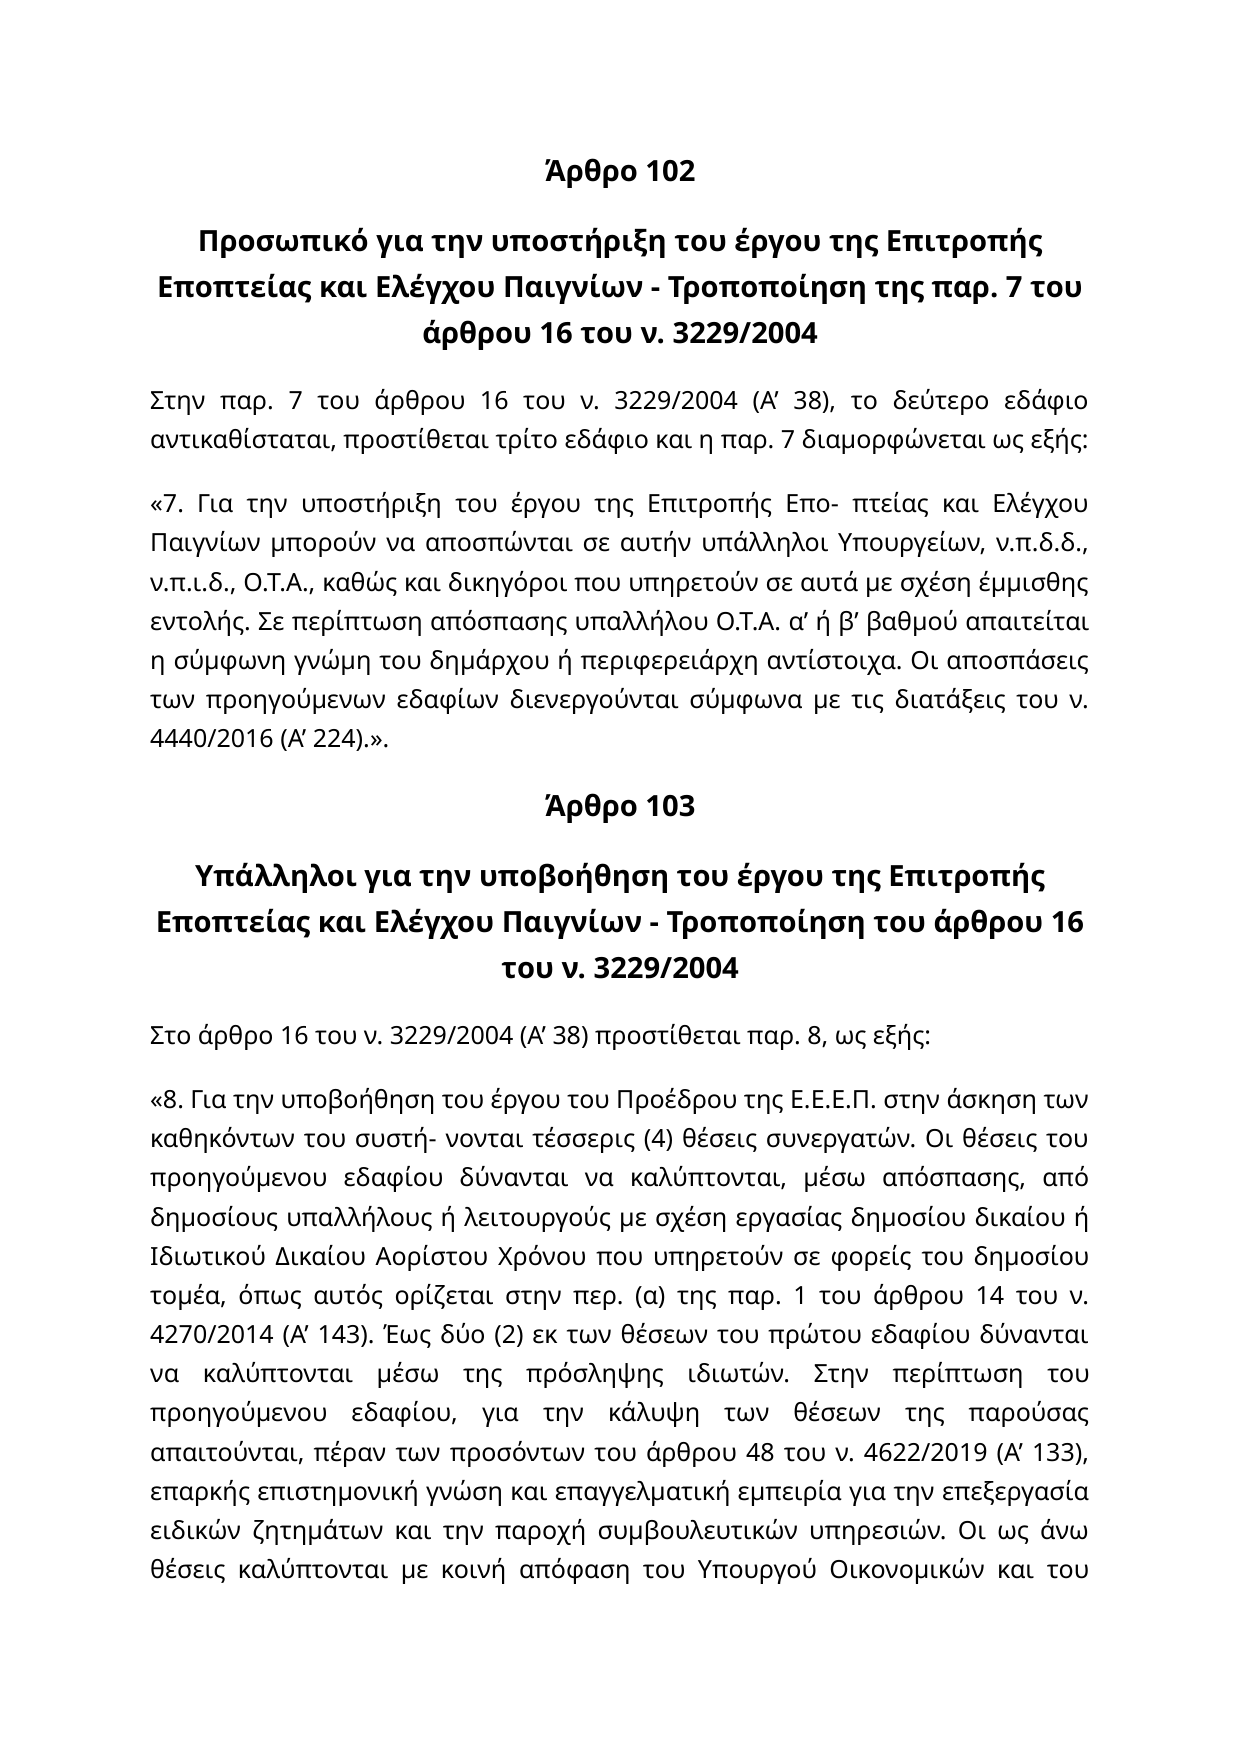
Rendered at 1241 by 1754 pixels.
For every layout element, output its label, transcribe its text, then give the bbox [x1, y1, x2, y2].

subtitle Προσωπικό για την υποστήριξη του έργου της Επιτροπής Εποπτείας και Ελέγχου Παιγνίων - Τροποποίηση της παρ. 7 του άρθρου 16 του ν. 3229/2004 [150, 221, 1090, 352]
subtitle Άρθρο 102 [150, 150, 1090, 190]
text «8. Για την υποβοήθηση του έργου του Προέδρου της Ε.Ε.Ε.Π. στην άσκηση των καθηκόντων του συστή- νονται τέσσερις (4) θέσεις συνεργατών. Οι θέσεις του προηγούμενου εδαφίου δύνανται να καλύπτονται, μέσω απόσπασης, από δημοσίους υπαλλήλους ή λειτουργούς με σχέση εργασίας δημοσίου δικαίου ή Ιδιωτικού Δικαίου Αορίστου Χρόνου που υπηρετούν σε φορείς του δημοσίου τομέα, όπως αυτός ορίζεται στην περ. (α) της παρ. 1 του άρθρου 14 του ν. 4270/2014 (Α’ 143). Έως δύο (2) εκ των θέσεων του πρώτου εδαφίου δύνανται να καλύπτονται μέσω της πρόσληψης ιδιωτών. Στην περίπτωση του προηγούμενου εδαφίου, για την κάλυψη των θέσεων της παρούσας απαιτούνται, πέραν των προσόντων του άρθρου 48 του ν. 4622/2019 (Α’ 133), επαρκής επιστημονική γνώση και επαγγελματική εμπειρία για την επεξεργασία ειδικών ζητημάτων και την παροχή συμβουλευτικών υπηρεσιών. Οι ως άνω θέσεις καλύπτονται με κοινή απόφαση του Υπουργού Οικονομικών και του [150, 1082, 1090, 1586]
text Στο άρθρο 16 του ν. 3229/2004 (Α’ 38) προστίθεται παρ. 8, ως εξής: [150, 1017, 1090, 1052]
text Στην παρ. 7 του άρθρου 16 του ν. 3229/2004 (Α’ 38), το δεύτερο εδάφιο αντικαθίσταται, προστίθεται τρίτο εδάφιο και η παρ. 7 διαμορφώνεται ως εξής: [150, 382, 1090, 456]
subtitle Υπάλληλοι για την υποβοήθηση του έργου της Επιτροπής Εποπτείας και Ελέγχου Παιγνίων - Τροποποίηση του άρθρου 16 του ν. 3229/2004 [150, 856, 1090, 987]
text «7. Για την υποστήριξη του έργου της Επιτροπής Επο- πτείας και Ελέγχου Παιγνίων μπορούν να αποσπώνται σε αυτήν υπάλληλοι Υπουργείων, ν.π.δ.δ., ν.π.ι.δ., Ο.Τ.Α., καθώς και δικηγόροι που υπηρετούν σε αυτά με σχέση έμμισθης εντολής. Σε περίπτωση απόσπασης υπαλλήλου Ο.Τ.Α. α’ ή β’ βαθμού απαιτείται η σύμφωνη γνώμη του δημάρχου ή περιφερειάρχη αντίστοιχα. Οι αποσπάσεις των προηγούμενων εδαφίων διενεργούνται σύμφωνα με τις διατάξεις του ν. 4440/2016 (Α’ 224).». [150, 486, 1090, 755]
subtitle Άρθρο 103 [150, 785, 1090, 825]
